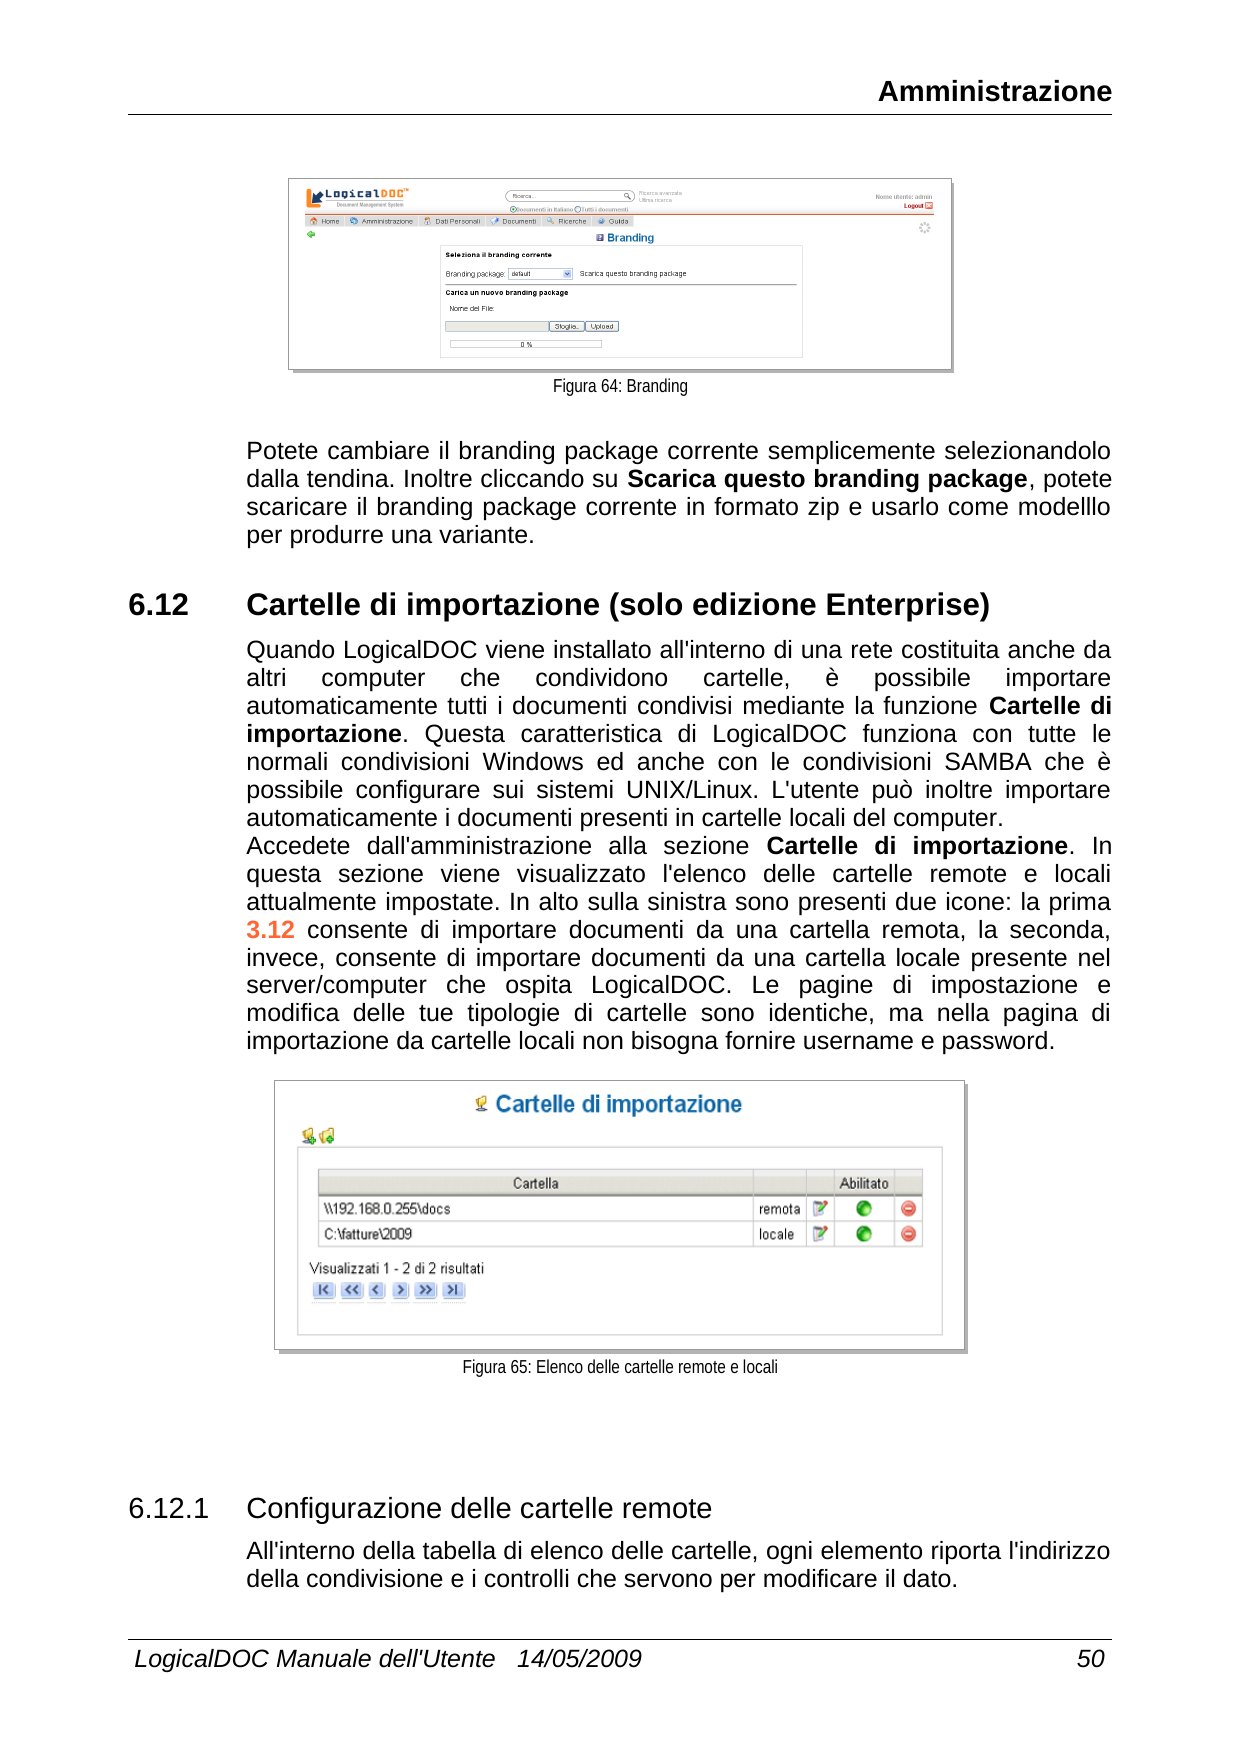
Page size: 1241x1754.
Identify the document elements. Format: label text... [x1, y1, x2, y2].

text All'interno della tabella di elenco delle cartelle, ogni elemento riporta l'indirizzo della condivisione e i controlli che servono per modificare il dato. [246, 1537, 1112, 1593]
subtitle Configurazione delle cartelle remote [128, 1492, 1112, 1525]
picture [305, 187, 934, 360]
text Potete cambiare il branding package corrente semplicemente selezionandolo dalla tendina. Inoltre cliccando su Scarica questo branding package, potete scaricare il branding package corrente in formato zip e usarlo come modelllo per produrre una variante. [246, 437, 1112, 549]
subtitle Cartelle di importazione (solo edizione Enterprise) [128, 587, 1112, 621]
text Accedete dall'amministrazione alla sezione Cartelle di importazione. In questa sezione viene visualizzato l'elenco delle cartelle remote e locali attualmente impostate. In alto sulla sinistra sono presenti due icone: la prima 3.12 consente di importare documenti da una cartella remota, la seconda, invece, consente di importare documenti da una cartella locale presente nel server/computer che ospita LogicalDOC. Le pagine di impostazione e modifica delle tue tipologie di cartelle sono identiche, ma nella pagina di importazione da cartelle locali non bisogna fornire username e password. [246, 832, 1112, 1055]
text Quando LogicalDOC viene installato all'interno di una rete costituita anche da altri computer che condividono cartelle, è possibile importare automaticamente tutti i documenti condivisi mediante la funzione Cartelle di importazione. Questa caratteristica di LogicalDOC funziona con tutte le normali condivisioni Windows ed anche con le condivisioni SAMBA che è possibile configurare sui sistemi UNIX/Linux. L'utente può inoltre importare automaticamente i documenti presenti in cartelle locali del computer. [246, 636, 1112, 832]
text Figura 64: Branding [288, 370, 952, 396]
text Figura 65: Elenco delle cartelle remote e locali [274, 1350, 967, 1376]
